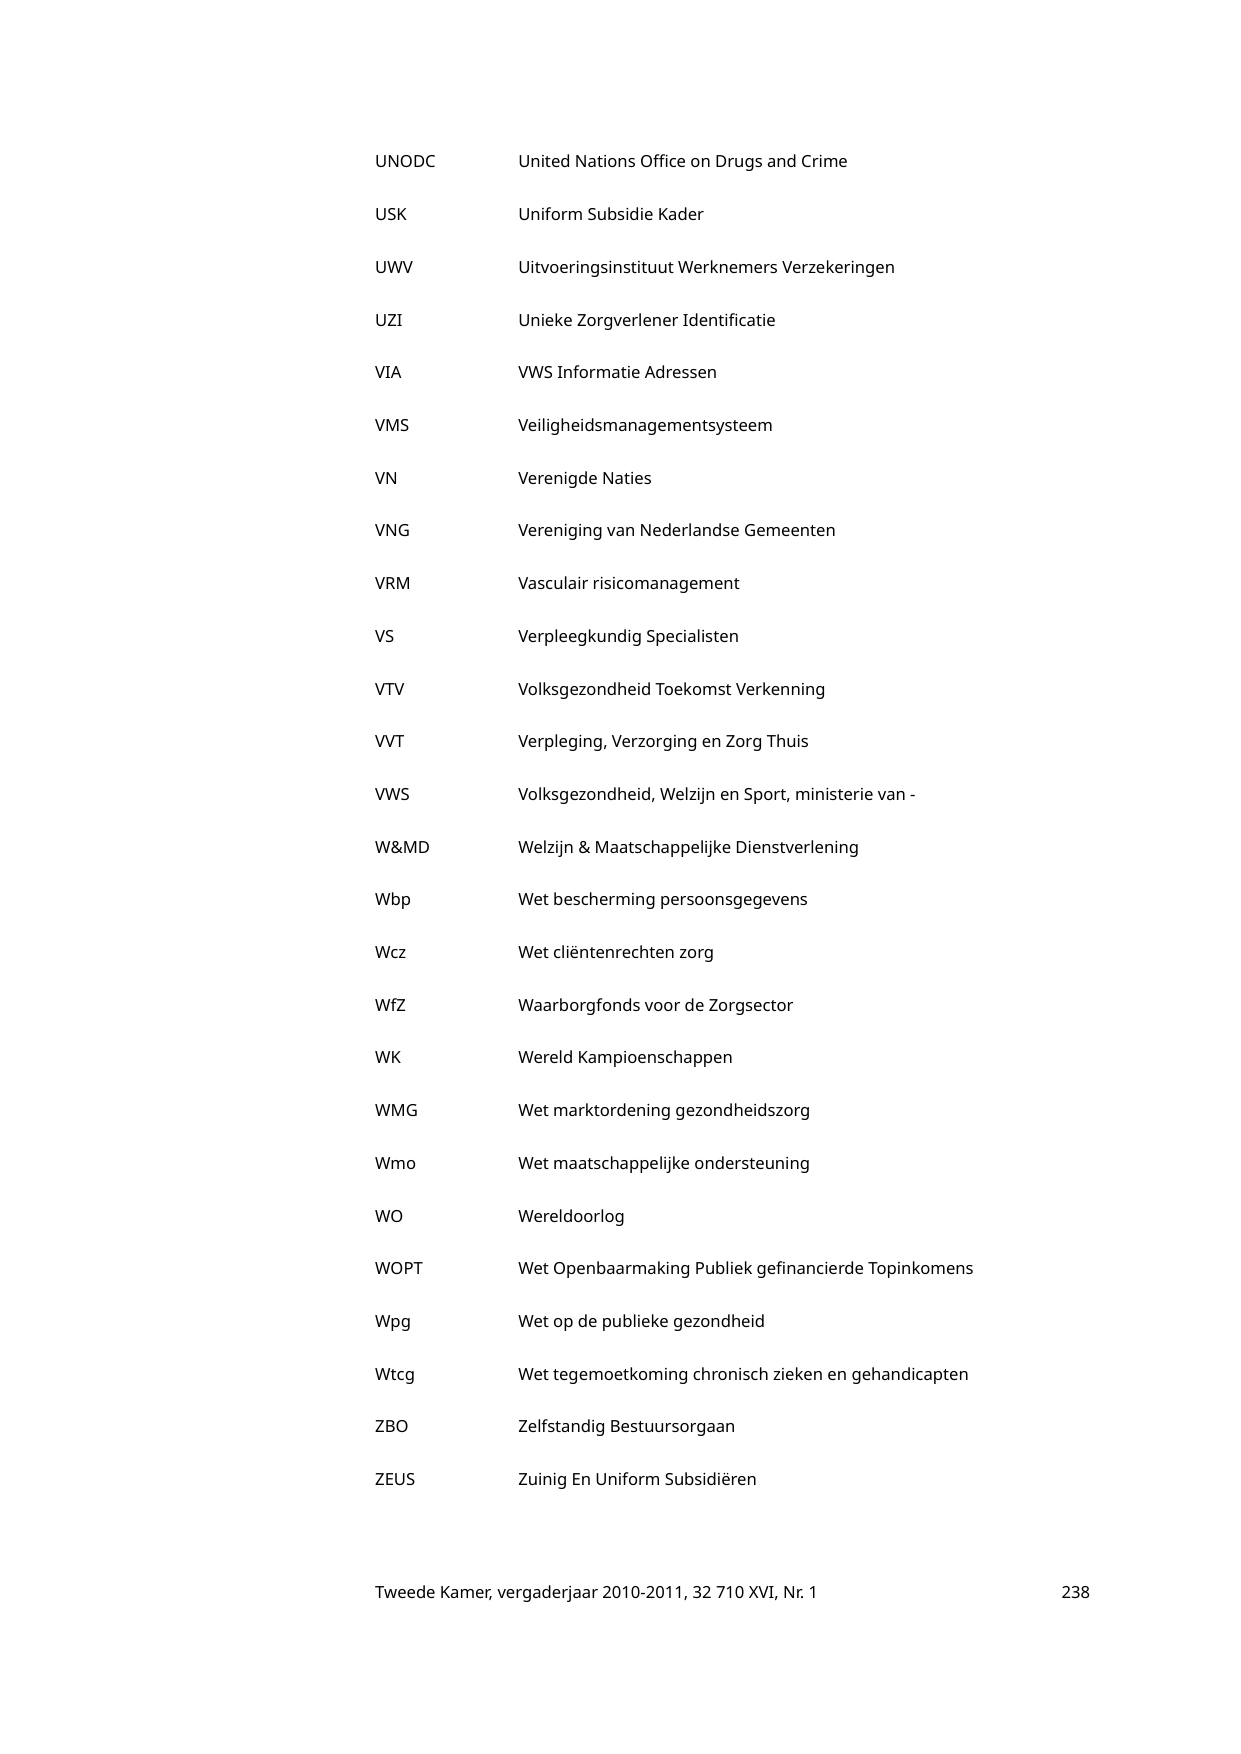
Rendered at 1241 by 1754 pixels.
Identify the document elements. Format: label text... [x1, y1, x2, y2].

table_cell USK [375, 203, 518, 255]
table_cell UNODC [375, 150, 518, 203]
table_cell WfZ [375, 993, 518, 1046]
table_cell W&MD [375, 835, 518, 888]
table_cell VWS Informatie Adressen [518, 361, 1090, 413]
table_cell WO [375, 1204, 518, 1257]
table_cell Uniform Subsidie Kader [518, 203, 1090, 255]
table_cell VN [375, 466, 518, 519]
table_cell Wbp [375, 888, 518, 941]
table_cell Zelfstandig Bestuursorgaan [518, 1415, 1090, 1468]
table_cell Verenigde Naties [518, 466, 1090, 519]
table_cell Wet bescherming persoonsgegevens [518, 888, 1090, 941]
table_cell Waarborgfonds voor de Zorgsector [518, 993, 1090, 1046]
table_cell Wereld Kampioenschappen [518, 1046, 1090, 1099]
table_cell Wpg [375, 1310, 518, 1362]
table_cell Wet op de publieke gezondheid [518, 1310, 1090, 1362]
table_cell Wet marktordening gezondheidszorg [518, 1099, 1090, 1151]
table_cell Unieke Zorgverlener Identificatie [518, 308, 1090, 361]
table_cell WK [375, 1046, 518, 1099]
table_cell Volksgezondheid Toekomst Verkenning [518, 677, 1090, 730]
table_cell Wtcg [375, 1362, 518, 1415]
table_cell Wet tegemoetkoming chronisch zieken en gehandicapten [518, 1362, 1090, 1415]
table_cell UWV [375, 255, 518, 308]
table_cell Verpleegkundig Specialisten [518, 624, 1090, 677]
table_cell ZEUS [375, 1468, 518, 1520]
table_cell VWS [375, 783, 518, 835]
table_cell Wereldoorlog [518, 1204, 1090, 1257]
table_cell Wet cliëntenrechten zorg [518, 941, 1090, 993]
table_cell Verpleging, Verzorging en Zorg Thuis [518, 730, 1090, 782]
table_cell VS [375, 624, 518, 677]
table_cell Uitvoeringsinstituut Werknemers Verzekeringen [518, 255, 1090, 308]
table_cell WOPT [375, 1257, 518, 1309]
table_cell VVT [375, 730, 518, 782]
table_cell VRM [375, 572, 518, 624]
table_cell VMS [375, 414, 518, 466]
table_cell Veiligheidsmanagementsysteem [518, 414, 1090, 466]
table_cell VIA [375, 361, 518, 413]
table_cell Zuinig En Uniform Subsidiëren [518, 1468, 1090, 1520]
table_cell Wet Openbaarmaking Publiek gefinancierde Topinkomens [518, 1257, 1090, 1309]
table_cell Welzijn & Maatschappelijke Dienstverlening [518, 835, 1090, 888]
table_cell United Nations Office on Drugs and Crime [518, 150, 1090, 203]
table_cell ZBO [375, 1415, 518, 1468]
table_cell Wcz [375, 941, 518, 993]
table_cell UZI [375, 308, 518, 361]
table_cell Volksgezondheid, Welzijn en Sport, ministerie van - [518, 783, 1090, 835]
table_cell WMG [375, 1099, 518, 1151]
table_cell Vereniging van Nederlandse Gemeenten [518, 519, 1090, 572]
table_cell Wet maatschappelijke ondersteuning [518, 1151, 1090, 1204]
table_cell Vasculair risicomanagement [518, 572, 1090, 624]
table_cell Wmo [375, 1151, 518, 1204]
table_cell VNG [375, 519, 518, 572]
table_cell VTV [375, 677, 518, 730]
